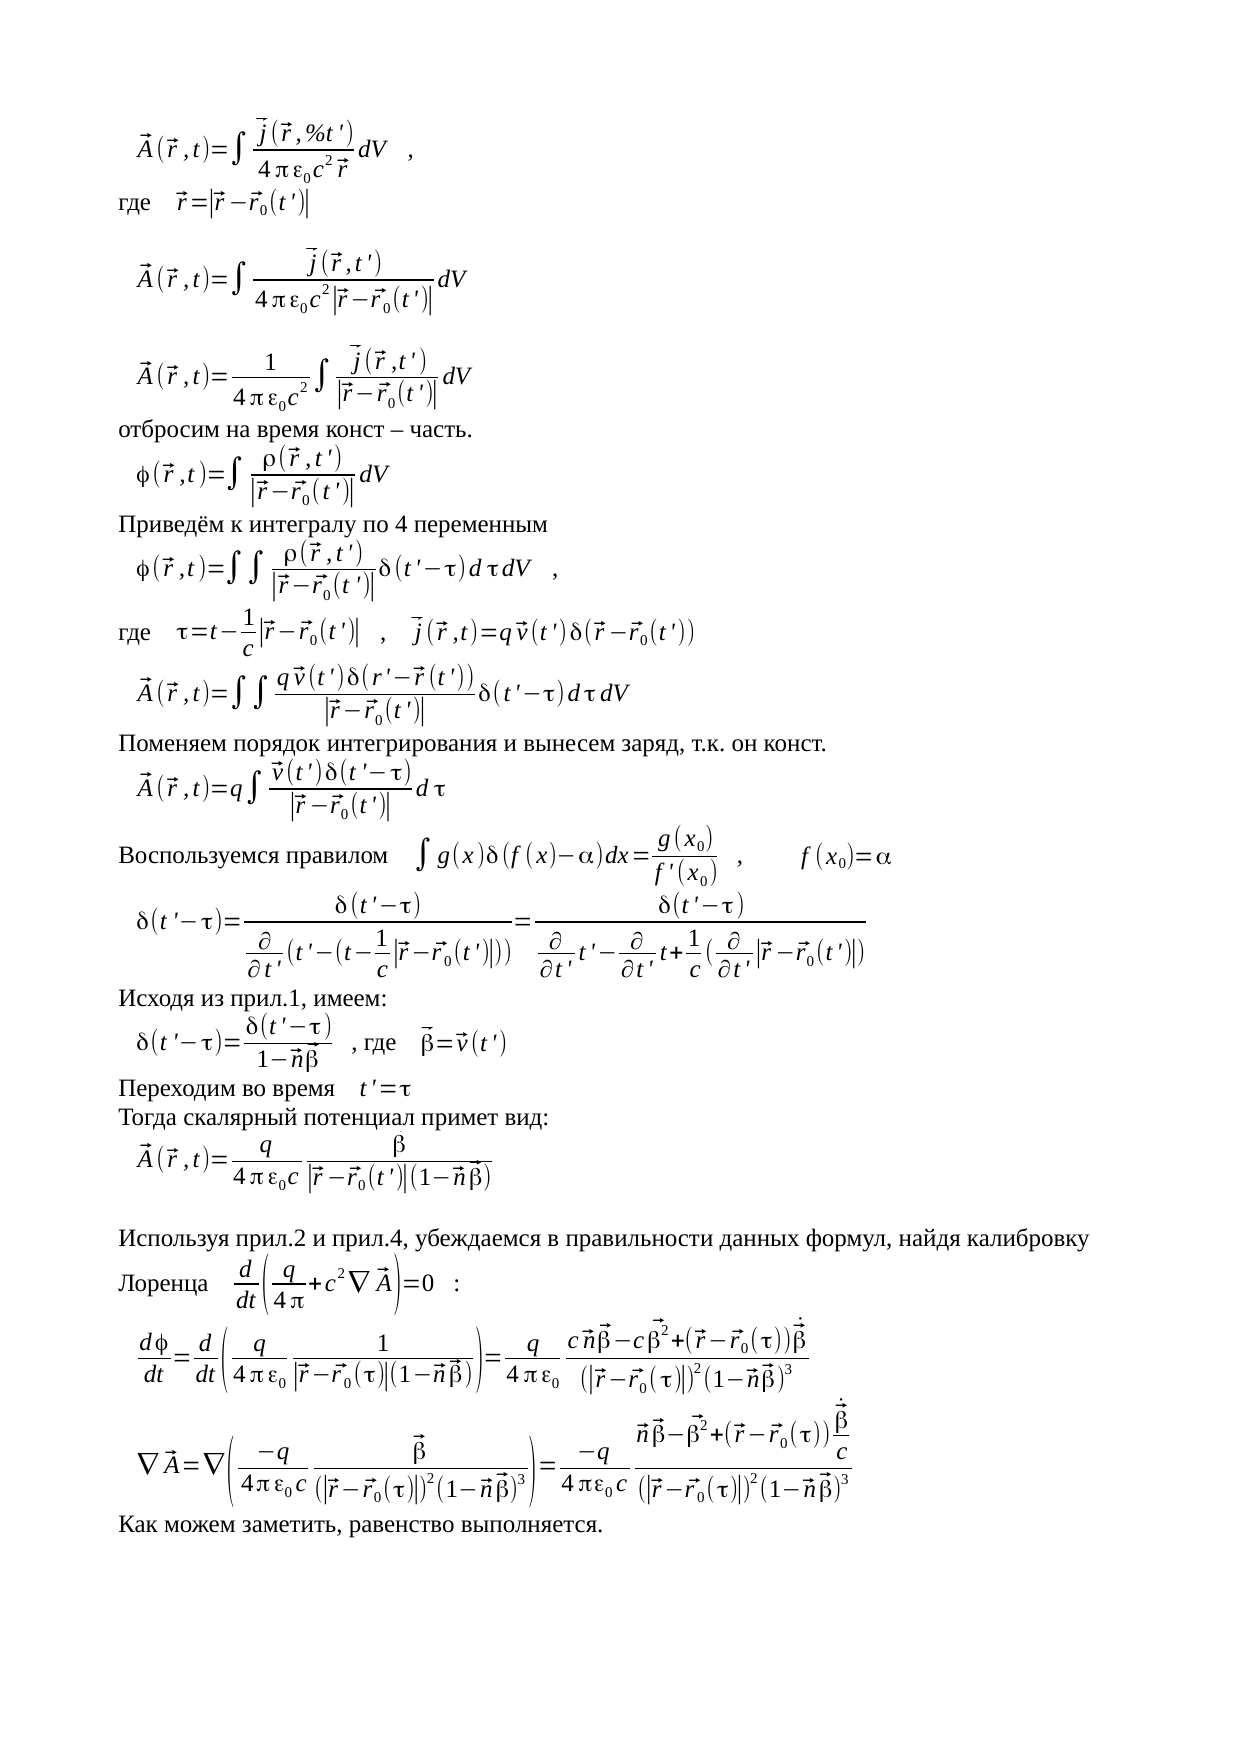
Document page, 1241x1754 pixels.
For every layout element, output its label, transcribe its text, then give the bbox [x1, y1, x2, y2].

text Воспользуемся правилом , [118, 823, 1122, 890]
text , где [118, 1011, 1122, 1073]
text Используя прил.2 и прил.4, убеждаемся в правильности данных формул, найдя калибровку Лоренца : [118, 1223, 1122, 1317]
text Переходим во время [118, 1073, 1122, 1102]
text Приведём к интегралу по 4 переменным [118, 509, 1122, 538]
text Поменяем порядок интегрирования и вынесем заряд, т.к. он конст. [118, 728, 1122, 757]
text , [118, 538, 1122, 603]
text где [118, 187, 1122, 219]
text Исходя из прил.1, имеем: [118, 983, 1122, 1011]
text , [118, 118, 1122, 187]
text отбросим на время конст – часть. [118, 414, 1122, 443]
text Как можем заметить, равенство выполняется. [118, 1509, 1122, 1538]
text Тогда скалярный потенциал примет вид: [118, 1102, 1122, 1131]
text где , [118, 603, 1122, 662]
